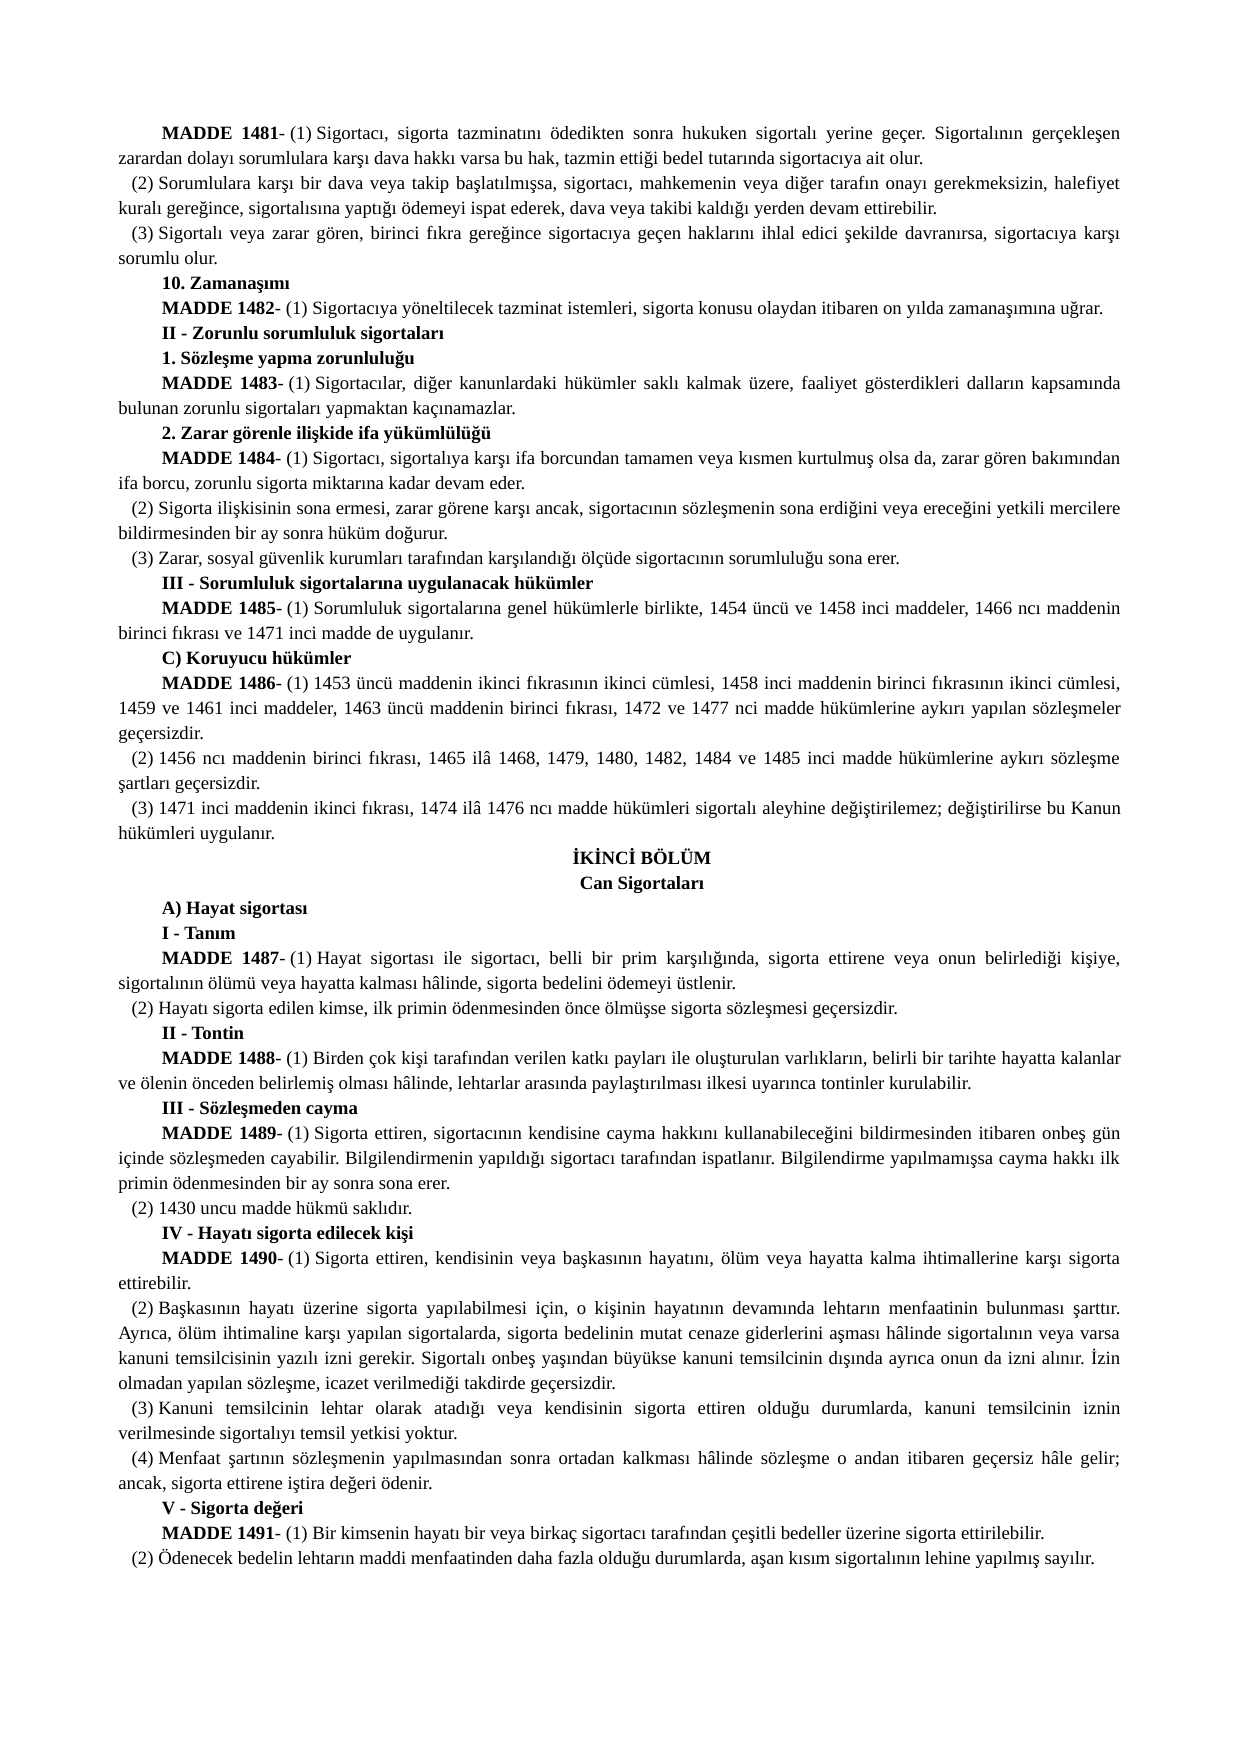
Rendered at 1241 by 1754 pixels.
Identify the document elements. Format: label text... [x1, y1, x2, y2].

text (3) Zarar, sosyal güvenlik kurumları tarafından karşılandığı ölçüde sigortacının sorumluluğu sona erer. [118, 543, 1122, 568]
text MADDE 1482- (1) Sigortacıya yöneltilecek tazminat istemleri, sigorta konusu olaydan itibaren on yılda zamanaşımına uğrar. [118, 293, 1122, 318]
text MADDE 1491- (1) Bir kimsenin hayatı bir veya birkaç sigortacı tarafından çeşitli bedeller üzerine sigorta ettirilebilir. [118, 1518, 1122, 1543]
text MADDE 1486- (1) 1453 üncü maddenin ikinci fıkrasının ikinci cümlesi, 1458 inci maddenin birinci fıkrasının ikinci cümlesi, 1459 ve 1461 inci maddeler, 1463 üncü maddenin birinci fıkrası, 1472 ve 1477 nci madde hükümlerine aykırı yapılan sözleşmeler geçersizdir. [118, 668, 1122, 743]
text III - Sorumluluk sigortalarına uygulanacak hükümler [118, 568, 1122, 593]
text MADDE 1489- (1) Sigorta ettiren, sigortacının kendisine cayma hakkını kullanabileceğini bildirmesinden itibaren onbeş gün içinde sözleşmeden cayabilir. Bilgilendirmenin yapıldığı sigortacı tarafından ispatlanır. Bilgilendirme yapılmamışsa cayma hakkı ilk primin ödenmesinden bir ay sonra sona erer. [118, 1118, 1122, 1193]
text IV - Hayatı sigorta edilecek kişi [118, 1218, 1122, 1243]
text II - Tontin [118, 1018, 1122, 1043]
text II - Zorunlu sorumluluk sigortaları [118, 318, 1122, 343]
text Can Sigortaları [118, 868, 1122, 893]
text (2) Sorumlulara karşı bir dava veya takip başlatılmışsa, sigortacı, mahkemenin veya diğer tarafın onayı gerekmeksizin, halefiyet kuralı gereğince, sigortalısına yaptığı ödemeyi ispat ederek, dava veya takibi kaldığı yerden devam ettirebilir. [118, 168, 1122, 218]
text 2. Zarar görenle ilişkide ifa yükümlülüğü [118, 418, 1122, 443]
text (3) Sigortalı veya zarar gören, birinci fıkra gereğince sigortacıya geçen haklarını ihlal edici şekilde davranırsa, sigortacıya karşı sorumlu olur. [118, 218, 1122, 268]
text (2) 1456 ncı maddenin birinci fıkrası, 1465 ilâ 1468, 1479, 1480, 1482, 1484 ve 1485 inci madde hükümlerine aykırı sözleşme şartları geçersizdir. [118, 743, 1122, 793]
text A) Hayat sigortası [118, 893, 1122, 918]
text (2) Hayatı sigorta edilen kimse, ilk primin ödenmesinden önce ölmüşse sigorta sözleşmesi geçersizdir. [118, 993, 1122, 1018]
text MADDE 1487- (1) Hayat sigortası ile sigortacı, belli bir prim karşılığında, sigorta ettirene veya onun belirlediği kişiye, sigortalının ölümü veya hayatta kalması hâlinde, sigorta bedelini ödemeyi üstlenir. [118, 943, 1122, 993]
text MADDE 1488- (1) Birden çok kişi tarafından verilen katkı payları ile oluşturulan varlıkların, belirli bir tarihte hayatta kalanlar ve ölenin önceden belirlemiş olması hâlinde, lehtarlar arasında paylaştırılması ilkesi uyarınca tontinler kurulabilir. [118, 1043, 1122, 1093]
text III - Sözleşmeden cayma [118, 1093, 1122, 1118]
text (2) Başkasının hayatı üzerine sigorta yapılabilmesi için, o kişinin hayatının devamında lehtarın menfaatinin bulunması şarttır. Ayrıca, ölüm ihtimaline karşı yapılan sigortalarda, sigorta bedelinin mutat cenaze giderlerini aşması hâlinde sigortalının veya varsa kanuni temsilcisinin yazılı izni gerekir. Sigortalı onbeş yaşından büyükse kanuni temsilcinin dışında ayrıca onun da izni alınır. İzin olmadan yapılan sözleşme, icazet verilmediği takdirde geçersizdir. [118, 1293, 1122, 1393]
text (4) Menfaat şartının sözleşmenin yapılmasından sonra ortadan kalkması hâlinde sözleşme o andan itibaren geçersiz hâle gelir; ancak, sigorta ettirene iştira değeri ödenir. [118, 1443, 1122, 1493]
text MADDE 1490- (1) Sigorta ettiren, kendisinin veya başkasının hayatını, ölüm veya hayatta kalma ihtimallerine karşı sigorta ettirebilir. [118, 1243, 1122, 1293]
text (2) Sigorta ilişkisinin sona ermesi, zarar görene karşı ancak, sigortacının sözleşmenin sona erdiğini veya ereceğini yetkili mercilere bildirmesinden bir ay sonra hüküm doğurur. [118, 493, 1122, 543]
text (3) 1471 inci maddenin ikinci fıkrası, 1474 ilâ 1476 ncı madde hükümleri sigortalı aleyhine değiştirilemez; değiştirilirse bu Kanun hükümleri uygulanır. [118, 793, 1122, 843]
text İKİNCİ BÖLÜM [118, 843, 1122, 868]
text (3) Kanuni temsilcinin lehtar olarak atadığı veya kendisinin sigorta ettiren olduğu durumlarda, kanuni temsilcinin iznin verilmesinde sigortalıyı temsil yetkisi yoktur. [118, 1393, 1122, 1443]
text MADDE 1484- (1) Sigortacı, sigortalıya karşı ifa borcundan tamamen veya kısmen kurtulmuş olsa da, zarar gören bakımından ifa borcu, zorunlu sigorta miktarına kadar devam eder. [118, 443, 1122, 493]
text MADDE 1485- (1) Sorumluluk sigortalarına genel hükümlerle birlikte, 1454 üncü ve 1458 inci maddeler, 1466 ncı maddenin birinci fıkrası ve 1471 inci madde de uygulanır. [118, 593, 1122, 643]
text MADDE 1483- (1) Sigortacılar, diğer kanunlardaki hükümler saklı kalmak üzere, faaliyet gösterdikleri dalların kapsamında bulunan zorunlu sigortaları yapmaktan kaçınamazlar. [118, 368, 1122, 418]
text C) Koruyucu hükümler [118, 643, 1122, 668]
text 1. Sözleşme yapma zorunluluğu [118, 343, 1122, 368]
text MADDE 1481- (1) Sigortacı, sigorta tazminatını ödedikten sonra hukuken sigortalı yerine geçer. Sigortalının gerçekleşen zarardan dolayı sorumlulara karşı dava hakkı varsa bu hak, tazmin ettiği bedel tutarında sigortacıya ait olur. [118, 118, 1122, 168]
text I - Tanım [118, 918, 1122, 943]
text 10. Zamanaşımı [118, 268, 1122, 293]
text (2) Ödenecek bedelin lehtarın maddi menfaatinden daha fazla olduğu durumlarda, aşan kısım sigortalının lehine yapılmış sayılır. [118, 1543, 1122, 1568]
text V - Sigorta değeri [118, 1493, 1122, 1518]
text (2) 1430 uncu madde hükmü saklıdır. [118, 1193, 1122, 1218]
